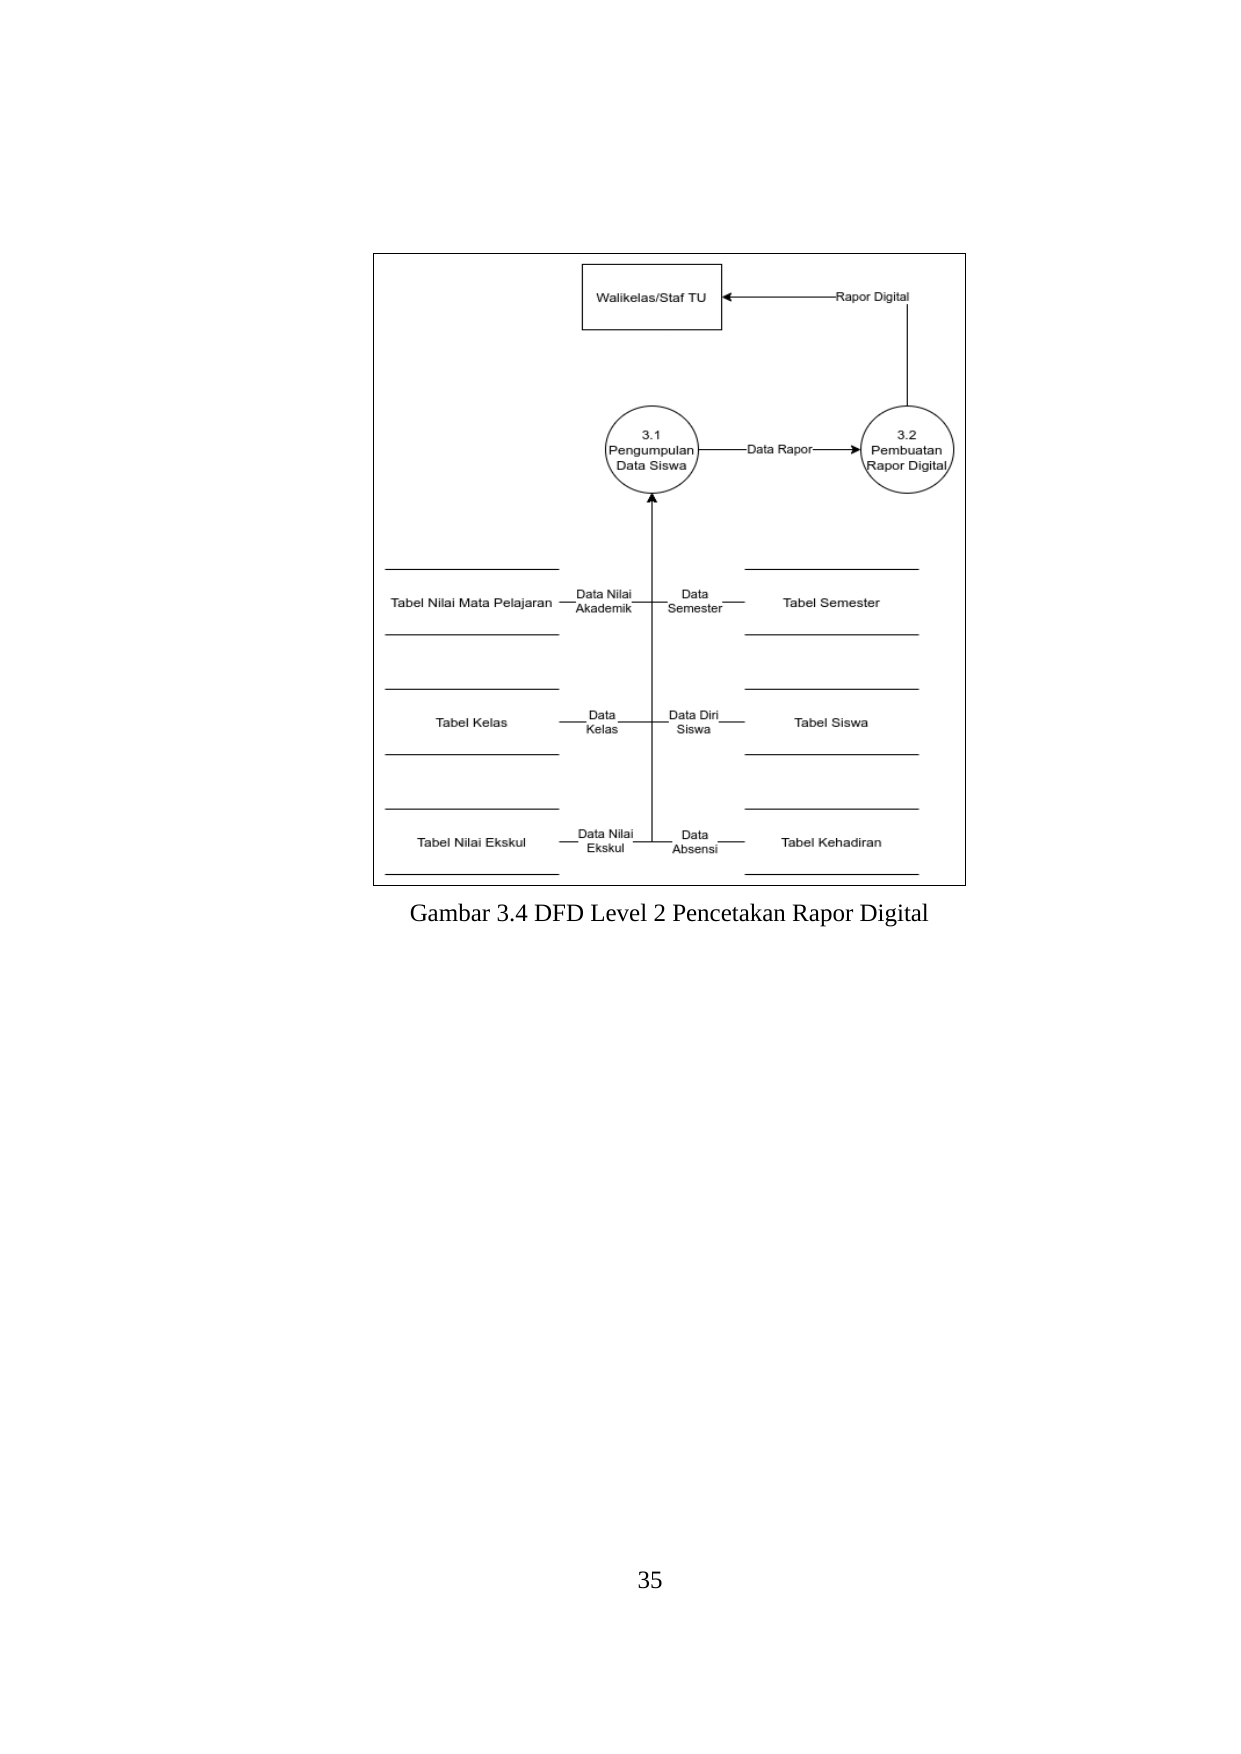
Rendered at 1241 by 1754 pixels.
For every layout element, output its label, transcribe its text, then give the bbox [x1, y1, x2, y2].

list Gambar 3.4 DFD Level 2 Pencetakan Rapor Digital [373, 886, 965, 930]
picture [374, 254, 965, 885]
